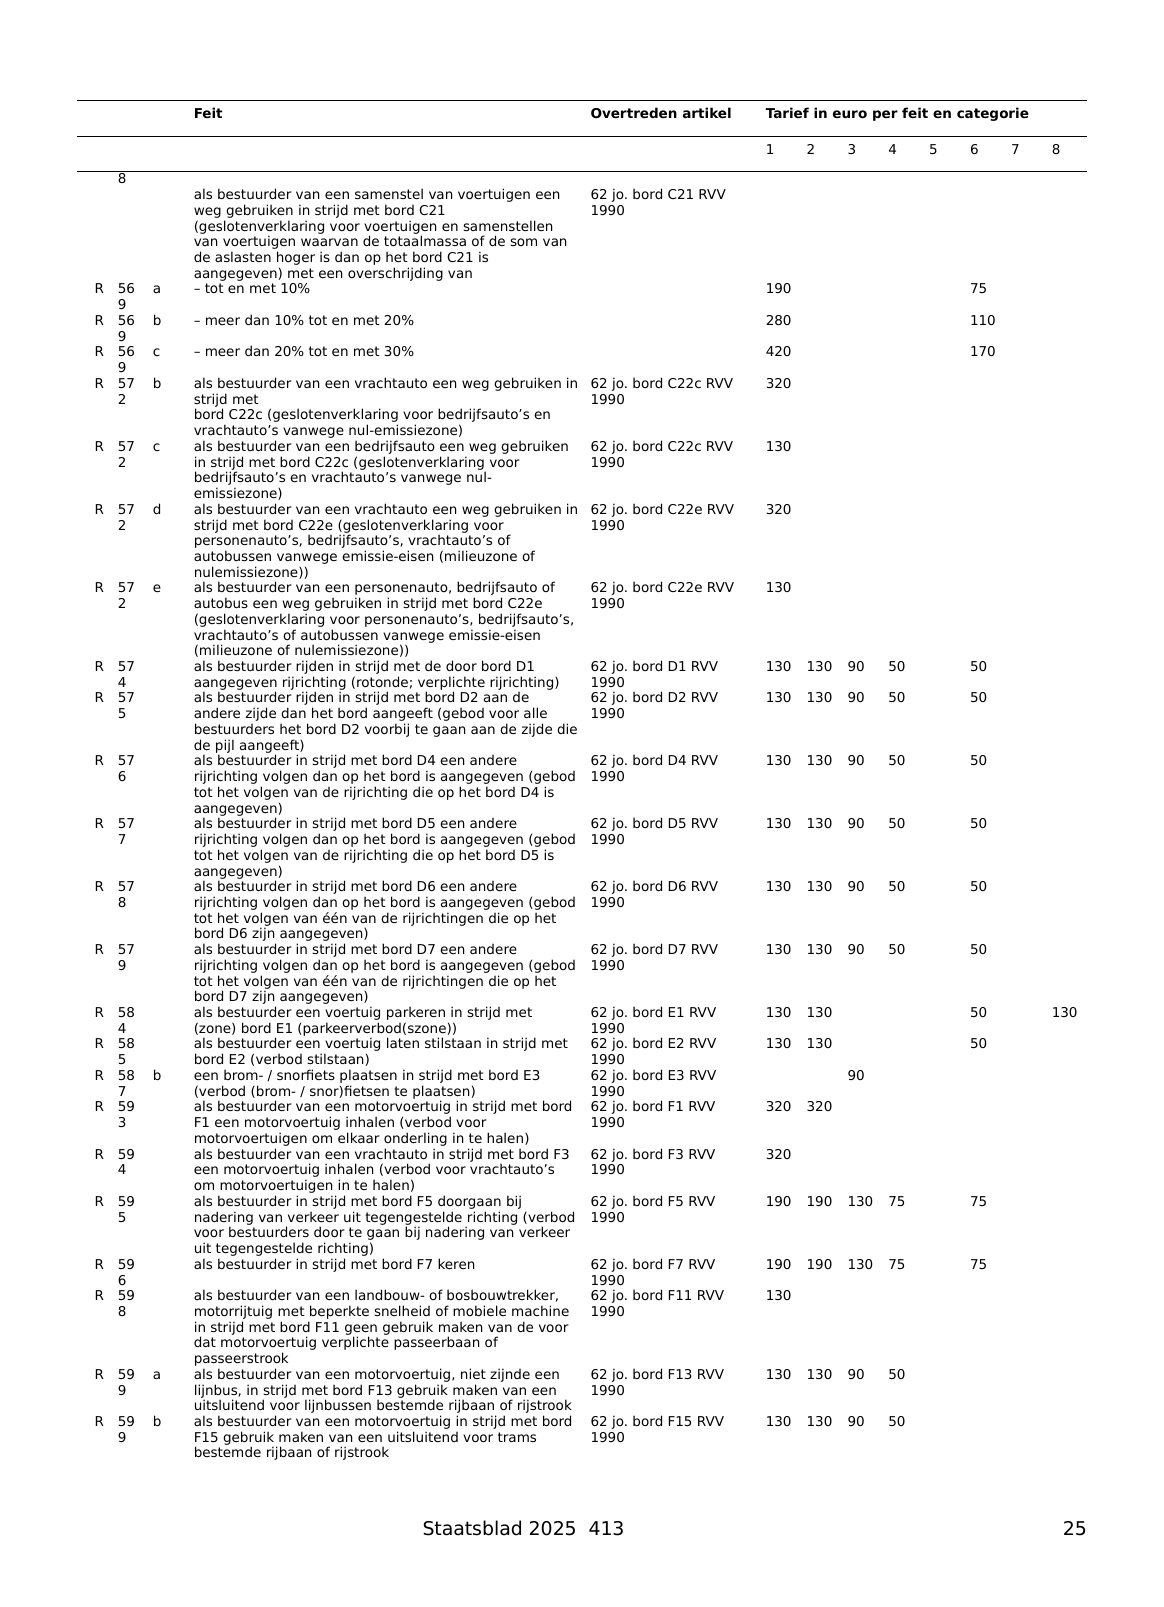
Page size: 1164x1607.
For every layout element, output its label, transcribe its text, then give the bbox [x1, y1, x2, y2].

table_cell [1046, 879, 1087, 942]
table_cell 593 [112, 1099, 147, 1146]
table_cell R [88, 1288, 112, 1367]
table_cell 50 [964, 816, 1005, 879]
table_cell 50 [964, 690, 1005, 753]
table_cell 130 [841, 1194, 882, 1257]
table_cell 130 [760, 690, 801, 753]
table_cell [1005, 1005, 1046, 1036]
table_cell [83, 816, 88, 879]
table_cell [77, 172, 82, 187]
table_cell [1005, 1288, 1046, 1367]
table_cell 50 [964, 1036, 1005, 1068]
table_cell 2 [801, 137, 841, 171]
table_cell [760, 1068, 801, 1099]
table_cell [77, 753, 82, 816]
table_header [147, 101, 182, 136]
table_cell [1046, 439, 1087, 502]
table_cell [147, 1257, 182, 1288]
table_cell [923, 942, 964, 1005]
table_cell [83, 172, 88, 187]
table_cell 577 [112, 816, 147, 879]
table_cell [1046, 1288, 1087, 1367]
table_cell R [88, 376, 112, 439]
table_cell R [88, 1414, 112, 1461]
table_cell 62 jo. bord F5 RVV 1990 [585, 1194, 759, 1257]
table_cell [964, 502, 1005, 580]
table_cell [182, 1414, 188, 1461]
table_cell [964, 1288, 1005, 1367]
table_cell 130 [801, 753, 841, 816]
table_cell 62 jo. bord F1 RVV 1990 [585, 1099, 759, 1146]
table_cell als bestuurder van een vrachtauto in strijd met bord F3 een motorvoertuig inhalen (verbod voor vrachtauto’s om motorvoertuigen in te halen) [188, 1146, 584, 1194]
table_header Feit [188, 101, 584, 136]
table_cell [1046, 187, 1087, 281]
table_cell 62 jo. bord D1 RVV 1990 [585, 659, 759, 690]
table_cell [923, 816, 964, 879]
table_cell [1005, 439, 1046, 502]
table_cell [760, 187, 801, 281]
table_cell [801, 1288, 841, 1367]
table_cell [1046, 580, 1087, 659]
table_cell 595 [112, 1194, 147, 1257]
table_cell [83, 187, 88, 281]
table_cell R [88, 1194, 112, 1257]
table_cell R [88, 344, 112, 376]
table_cell 170 [964, 344, 1005, 376]
table_cell 90 [841, 879, 882, 942]
table_cell [801, 439, 841, 502]
table_cell [801, 187, 841, 281]
table_cell 190 [760, 281, 801, 313]
table_cell [923, 690, 964, 753]
table_cell [83, 879, 88, 942]
table_cell [841, 1036, 882, 1068]
table_cell [77, 942, 82, 1005]
table_cell a [147, 281, 182, 313]
table_cell R [88, 1146, 112, 1194]
table_cell 130 [760, 439, 801, 502]
table_cell [923, 1367, 964, 1414]
table_cell [585, 344, 759, 376]
table_cell 50 [882, 879, 923, 942]
table_cell [77, 580, 82, 659]
table_cell [182, 690, 188, 753]
table_cell 130 [760, 1288, 801, 1367]
table_cell [1046, 1414, 1087, 1461]
table_cell [923, 1288, 964, 1367]
table_cell [1005, 753, 1046, 816]
table_cell 62 jo. bord C22c RVV 1990 [585, 376, 759, 439]
table_cell [83, 281, 88, 313]
table_cell [147, 137, 182, 171]
table_cell [882, 1005, 923, 1036]
table_cell 130 [760, 816, 801, 879]
table_cell als bestuurder van een personenauto, bedrijfsauto of autobus een weg gebruiken in strijd met bord C22e (geslotenverklaring voor personenauto’s, bedrijfsauto’s, vrachtauto’s of autobussen vanwege emissie-eisen (milieuzone of nulemissiezone)) [188, 580, 584, 659]
table_cell 62 jo. bord C22e RVV 1990 [585, 502, 759, 580]
table_cell [83, 137, 88, 171]
table_cell [147, 659, 182, 690]
table_cell 130 [760, 1414, 801, 1461]
table_cell [1046, 344, 1087, 376]
table_cell 569 [112, 313, 147, 344]
table_cell 90 [841, 942, 882, 1005]
table_cell [1005, 1036, 1046, 1068]
table_cell 599 [112, 1414, 147, 1461]
table_cell 584 [112, 1005, 147, 1036]
table_cell [77, 1005, 82, 1036]
table_cell [182, 659, 188, 690]
table_cell 130 [760, 659, 801, 690]
table_cell [841, 187, 882, 281]
table_cell [923, 1414, 964, 1461]
table_cell [182, 137, 188, 171]
table_cell 75 [964, 1194, 1005, 1257]
table_cell [147, 1005, 182, 1036]
table_cell [1046, 1194, 1087, 1257]
table_cell [1046, 1036, 1087, 1068]
table_cell [964, 439, 1005, 502]
table_cell R [88, 313, 112, 344]
table_cell [964, 580, 1005, 659]
table_cell [77, 281, 82, 313]
table_cell [83, 502, 88, 580]
table_cell [801, 313, 841, 344]
table_cell 6 [964, 137, 1005, 171]
table_cell [1046, 690, 1087, 753]
table_header [83, 101, 88, 136]
table_cell 130 [760, 1036, 801, 1068]
table_cell als bestuurder van een samenstel van voertuigen een weg gebruiken in strijd met bord C21 (geslotenverklaring voor voertuigen en samenstellen van voertuigen waarvan de totaalmassa of de som van de aslasten hoger is dan op het bord C21 is aangegeven) met een overschrijding van [188, 187, 584, 281]
table_cell [1046, 1146, 1087, 1194]
table_cell 130 [801, 1036, 841, 1068]
table_cell 130 [760, 580, 801, 659]
table_cell [77, 187, 82, 281]
table_cell [1005, 187, 1046, 281]
table_cell [83, 1099, 88, 1146]
table_cell 62 jo. bord C22e RVV 1990 [585, 580, 759, 659]
table_cell als bestuurder in strijd met bord D6 een andere rijrichting volgen dan op het bord is aangegeven (gebod tot het volgen van één van de rijrichtingen die op het bord D6 zijn aangegeven) [188, 879, 584, 942]
table_cell [1005, 376, 1046, 439]
table_cell 420 [760, 344, 801, 376]
table_cell R [88, 1005, 112, 1036]
table_cell [801, 281, 841, 313]
table_cell 8 [1046, 137, 1087, 171]
table_cell als bestuurder een voertuig parkeren in strijd met (zone) bord E1 (parkeerverbod(szone)) [188, 1005, 584, 1036]
table_cell [77, 376, 82, 439]
table_cell 130 [760, 753, 801, 816]
table_cell 50 [964, 879, 1005, 942]
table_cell 62 jo. bord D5 RVV 1990 [585, 816, 759, 879]
table_cell [882, 1146, 923, 1194]
table_cell [83, 690, 88, 753]
table_cell [841, 580, 882, 659]
table_cell [882, 281, 923, 313]
table_cell [83, 1194, 88, 1257]
table_cell [801, 172, 841, 187]
table_cell [1005, 172, 1046, 187]
table_cell [585, 281, 759, 313]
table_cell 130 [801, 942, 841, 1005]
table_cell R [88, 1036, 112, 1068]
table_cell [182, 439, 188, 502]
table_cell [77, 1257, 82, 1288]
table_cell 130 [760, 1367, 801, 1414]
table_cell [1005, 281, 1046, 313]
table_cell [923, 281, 964, 313]
table_cell 90 [841, 753, 882, 816]
table_cell [1046, 172, 1087, 187]
table_cell 90 [841, 690, 882, 753]
table_cell 8 [112, 172, 147, 187]
table_cell [841, 1146, 882, 1194]
table_cell [1046, 281, 1087, 313]
table_cell [923, 659, 964, 690]
table_cell 569 [112, 281, 147, 313]
table_cell een brom- / snorfiets plaatsen in strijd met bord E3 (verbod (brom- / snor)fietsen te plaatsen) [188, 1068, 584, 1099]
table_cell [923, 172, 964, 187]
table_cell [1005, 1146, 1046, 1194]
table_cell [841, 376, 882, 439]
table_header [112, 101, 147, 136]
table_cell [112, 137, 147, 171]
table_cell [841, 1288, 882, 1367]
table_cell [83, 1005, 88, 1036]
table_cell [801, 580, 841, 659]
table_cell [882, 439, 923, 502]
table_cell [801, 1068, 841, 1099]
table_cell 599 [112, 1367, 147, 1414]
table_cell [147, 1036, 182, 1068]
table_cell [182, 1005, 188, 1036]
table_cell [923, 879, 964, 942]
table_cell 50 [882, 753, 923, 816]
table_cell als bestuurder in strijd met bord D7 een andere rijrichting volgen dan op het bord is aangegeven (gebod tot het volgen van één van de rijrichtingen die op het bord D7 zijn aangegeven) [188, 942, 584, 1005]
table_cell als bestuurder van een vrachtauto een weg gebruiken in strijd met bord C22e (geslotenverklaring voor personenauto’s, bedrijfsauto’s, vrachtauto’s of autobussen vanwege emissie-eisen (milieuzone of nulemissiezone)) [188, 502, 584, 580]
table_cell [1005, 1099, 1046, 1146]
table_cell [77, 502, 82, 580]
table_cell [77, 137, 82, 171]
table_cell [841, 502, 882, 580]
table_cell 110 [964, 313, 1005, 344]
table_cell [182, 580, 188, 659]
table_cell als bestuurder rijden in strijd met de door bord D1 aangegeven rijrichting (rotonde; verplichte rijrichting) [188, 659, 584, 690]
table_cell [77, 659, 82, 690]
table_cell b [147, 313, 182, 344]
table_cell 280 [760, 313, 801, 344]
table_cell b [147, 376, 182, 439]
table_cell e [147, 580, 182, 659]
table_cell [964, 1414, 1005, 1461]
table_cell [882, 1288, 923, 1367]
table_cell 320 [760, 502, 801, 580]
table_cell a [147, 1367, 182, 1414]
table_cell [77, 439, 82, 502]
table_cell c [147, 439, 182, 502]
table_cell R [88, 1068, 112, 1099]
table_cell [882, 580, 923, 659]
table_cell [801, 376, 841, 439]
table_cell 572 [112, 376, 147, 439]
table_cell [83, 753, 88, 816]
table_cell 130 [801, 1005, 841, 1036]
table_cell [182, 1367, 188, 1414]
table_cell [923, 1257, 964, 1288]
table_cell 130 [1046, 1005, 1087, 1036]
table_cell 50 [964, 942, 1005, 1005]
table_cell 75 [882, 1194, 923, 1257]
table_cell [182, 753, 188, 816]
table_cell [1046, 1367, 1087, 1414]
table_cell [882, 1099, 923, 1146]
table_cell [841, 344, 882, 376]
table_cell 596 [112, 1257, 147, 1288]
table_cell 4 [882, 137, 923, 171]
table_cell [83, 376, 88, 439]
table_cell [83, 942, 88, 1005]
table_cell 130 [801, 816, 841, 879]
table_cell [188, 137, 584, 171]
table_cell als bestuurder in strijd met bord D4 een andere rijrichting volgen dan op het bord is aangegeven (gebod tot het volgen van de rijrichting die op het bord D4 is aangegeven) [188, 753, 584, 816]
table_cell [83, 313, 88, 344]
table_cell [923, 753, 964, 816]
table_cell [923, 439, 964, 502]
table_cell 130 [760, 879, 801, 942]
table_cell 575 [112, 690, 147, 753]
table_cell 572 [112, 439, 147, 502]
table_cell [1005, 1414, 1046, 1461]
table_cell [1046, 1099, 1087, 1146]
table_cell 1 [760, 137, 801, 171]
table_cell [585, 313, 759, 344]
table_cell 579 [112, 942, 147, 1005]
table_cell [882, 376, 923, 439]
table_cell [182, 1257, 188, 1288]
table_cell 190 [801, 1257, 841, 1288]
table_cell [147, 1194, 182, 1257]
table_cell R [88, 690, 112, 753]
table_cell 130 [841, 1257, 882, 1288]
table_cell [182, 1194, 188, 1257]
table_cell [77, 1036, 82, 1068]
table_header Overtreden artikel [585, 101, 759, 136]
table_cell [88, 137, 112, 171]
table_cell 62 jo. bord E1 RVV 1990 [585, 1005, 759, 1036]
table_cell als bestuurder een voertuig laten stilstaan in strijd met bord E2 (verbod stilstaan) [188, 1036, 584, 1068]
table_cell [77, 1414, 82, 1461]
table_cell 190 [760, 1257, 801, 1288]
table_cell [964, 1068, 1005, 1099]
table_cell 62 jo. bord D2 RVV 1990 [585, 690, 759, 753]
table_cell [182, 502, 188, 580]
table_cell als bestuurder in strijd met bord F7 keren [188, 1257, 584, 1288]
table_cell – tot en met 10% [188, 281, 584, 313]
table_cell R [88, 753, 112, 816]
table_cell [841, 281, 882, 313]
table_cell [964, 187, 1005, 281]
table_cell [1005, 313, 1046, 344]
table_cell [83, 659, 88, 690]
table_cell [882, 1036, 923, 1068]
table_cell [1005, 942, 1046, 1005]
table_cell [182, 281, 188, 313]
table_cell [147, 1288, 182, 1367]
table_cell [882, 172, 923, 187]
table_cell [585, 137, 759, 171]
table_cell 320 [760, 1099, 801, 1146]
table_cell 50 [882, 1367, 923, 1414]
table_cell [1046, 816, 1087, 879]
table_cell 320 [760, 1146, 801, 1194]
table_cell [1005, 1068, 1046, 1099]
table_cell als bestuurder van een vrachtauto een weg gebruiken in strijd met bord C22c (geslotenverklaring voor bedrijfsauto’s en vrachtauto’s vanwege nul-emissiezone) [188, 376, 584, 439]
table_cell 50 [882, 816, 923, 879]
table_cell [147, 753, 182, 816]
table_cell [1046, 313, 1087, 344]
table_cell 62 jo. bord F7 RVV 1990 [585, 1257, 759, 1288]
table_cell [964, 172, 1005, 187]
table_cell [923, 344, 964, 376]
table_cell [841, 1005, 882, 1036]
table_cell – meer dan 20% tot en met 30% [188, 344, 584, 376]
table_cell 320 [801, 1099, 841, 1146]
table_cell [77, 1099, 82, 1146]
table_cell [83, 1068, 88, 1099]
table_cell [801, 1146, 841, 1194]
table_cell 572 [112, 580, 147, 659]
table_cell [182, 1099, 188, 1146]
table_cell als bestuurder van een motorvoertuig in strijd met bord F1 een motorvoertuig inhalen (verbod voor motorvoertuigen om elkaar onderling in te halen) [188, 1099, 584, 1146]
table_cell 90 [841, 1367, 882, 1414]
table_cell als bestuurder van een motorvoertuig, niet zijnde een lijnbus, in strijd met bord F13 gebruik maken van een uitsluitend voor lijnbussen bestemde rijbaan of rijstrook [188, 1367, 584, 1414]
table_cell d [147, 502, 182, 580]
table_cell [182, 1068, 188, 1099]
table_cell 50 [964, 753, 1005, 816]
table_cell 594 [112, 1146, 147, 1194]
table_cell b [147, 1414, 182, 1461]
table_cell 598 [112, 1288, 147, 1367]
table_cell [923, 1005, 964, 1036]
table_cell 574 [112, 659, 147, 690]
table_cell [147, 187, 182, 281]
table_header [77, 101, 82, 136]
table_cell [882, 344, 923, 376]
table_cell [147, 816, 182, 879]
table_cell [182, 313, 188, 344]
table_cell [88, 187, 112, 281]
table_cell 190 [801, 1194, 841, 1257]
table_cell [882, 313, 923, 344]
table_cell 62 jo. bord E3 RVV 1990 [585, 1068, 759, 1099]
table_cell [1005, 1367, 1046, 1414]
table_cell [182, 376, 188, 439]
table_cell [1005, 580, 1046, 659]
table_cell [923, 1146, 964, 1194]
table_cell 75 [882, 1257, 923, 1288]
table_cell [585, 172, 759, 187]
table_cell R [88, 816, 112, 879]
table_cell [182, 1146, 188, 1194]
table_cell [841, 172, 882, 187]
table_cell [964, 376, 1005, 439]
table_cell [923, 1194, 964, 1257]
table_cell als bestuurder rijden in strijd met bord D2 aan de andere zijde dan het bord aangeeft (gebod voor alle bestuurders het bord D2 voorbij te gaan aan de zijde die de pijl aangeeft) [188, 690, 584, 753]
table_cell [77, 1367, 82, 1414]
table_cell 578 [112, 879, 147, 942]
table_cell R [88, 580, 112, 659]
table_cell 320 [760, 376, 801, 439]
table_header Tarief in euro per feit en categorie [760, 101, 1087, 136]
table_cell [77, 1146, 82, 1194]
table_cell 50 [964, 1005, 1005, 1036]
table_cell 90 [841, 1414, 882, 1461]
table_cell 585 [112, 1036, 147, 1068]
table_cell [1005, 816, 1046, 879]
table_cell [182, 1036, 188, 1068]
table_cell 130 [801, 690, 841, 753]
table_cell 572 [112, 502, 147, 580]
table_cell [147, 942, 182, 1005]
table_cell 62 jo. bord F3 RVV 1990 [585, 1146, 759, 1194]
table_cell als bestuurder van een bedrijfsauto een weg gebruiken in strijd met bord C22c (geslotenverklaring voor bedrijfsauto’s en vrachtauto’s vanwege nul-emissiezone) [188, 439, 584, 502]
table_cell 130 [760, 942, 801, 1005]
table_cell 3 [841, 137, 882, 171]
table_cell 90 [841, 1068, 882, 1099]
table_cell [147, 879, 182, 942]
table_cell 5 [923, 137, 964, 171]
table_cell [83, 439, 88, 502]
table_cell 62 jo. bord F13 RVV 1990 [585, 1367, 759, 1414]
table_cell [1005, 659, 1046, 690]
table_cell [147, 1099, 182, 1146]
table_cell [77, 879, 82, 942]
table_cell 62 jo. bord F15 RVV 1990 [585, 1414, 759, 1461]
table_cell [1005, 1194, 1046, 1257]
table_cell c [147, 344, 182, 376]
table_cell [83, 1257, 88, 1288]
table_cell [77, 1194, 82, 1257]
table_cell [923, 187, 964, 281]
table_cell [923, 1068, 964, 1099]
table_cell R [88, 502, 112, 580]
table_header [182, 101, 188, 136]
table_cell [1005, 690, 1046, 753]
table_cell [841, 1099, 882, 1146]
table_cell R [88, 1099, 112, 1146]
table_cell [182, 172, 188, 187]
table_cell 62 jo. bord D4 RVV 1990 [585, 753, 759, 816]
table_cell [1005, 1257, 1046, 1288]
table_cell [923, 502, 964, 580]
table_cell [1046, 376, 1087, 439]
table_cell 75 [964, 281, 1005, 313]
table_cell R [88, 659, 112, 690]
table_cell – meer dan 10% tot en met 20% [188, 313, 584, 344]
table_cell [188, 172, 584, 187]
table_cell [182, 816, 188, 879]
table_cell 130 [801, 1414, 841, 1461]
table_cell als bestuurder in strijd met bord D5 een andere rijrichting volgen dan op het bord is aangegeven (gebod tot het volgen van de rijrichting die op het bord D5 is aangegeven) [188, 816, 584, 879]
table_cell [923, 1036, 964, 1068]
table_cell [923, 313, 964, 344]
table_cell 62 jo. bord F11 RVV 1990 [585, 1288, 759, 1367]
table_cell [923, 376, 964, 439]
table_cell [964, 1099, 1005, 1146]
table_cell b [147, 1068, 182, 1099]
table_cell [147, 172, 182, 187]
table_cell [923, 1099, 964, 1146]
table_cell [83, 1036, 88, 1068]
table_cell [147, 690, 182, 753]
table_cell [1005, 344, 1046, 376]
table_cell [1046, 1068, 1087, 1099]
table_cell [83, 580, 88, 659]
table_cell 7 [1005, 137, 1046, 171]
table_cell [1046, 753, 1087, 816]
table_cell 75 [964, 1257, 1005, 1288]
table_cell [964, 1367, 1005, 1414]
table_cell R [88, 942, 112, 1005]
table_cell 50 [882, 690, 923, 753]
table_cell [112, 187, 147, 281]
table_cell [77, 816, 82, 879]
table_cell [182, 879, 188, 942]
table_cell als bestuurder in strijd met bord F5 doorgaan bij nadering van verkeer uit tegengestelde richting (verbod voor bestuurders door te gaan bij nadering van verkeer uit tegengestelde richting) [188, 1194, 584, 1257]
table_cell 50 [882, 659, 923, 690]
table_cell R [88, 439, 112, 502]
table_cell [1046, 502, 1087, 580]
table_header [88, 101, 112, 136]
table_cell [841, 313, 882, 344]
table_cell als bestuurder van een landbouw- of bosbouwtrekker, motorrijtuig met beperkte snelheid of mobiele machine in strijd met bord F11 geen gebruik maken van de voor dat motorvoertuig verplichte passeerbaan of passeerstrook [188, 1288, 584, 1367]
table_cell [83, 1414, 88, 1461]
table_cell 62 jo. bord C22c RVV 1990 [585, 439, 759, 502]
table_cell [801, 502, 841, 580]
table_cell [923, 580, 964, 659]
table_cell 50 [882, 1414, 923, 1461]
table_cell 62 jo. bord D7 RVV 1990 [585, 942, 759, 1005]
table_cell [1005, 879, 1046, 942]
table_cell [964, 1146, 1005, 1194]
table_cell [147, 1146, 182, 1194]
table_cell [83, 1146, 88, 1194]
table_cell [77, 313, 82, 344]
table_cell als bestuurder van een motorvoertuig in strijd met bord F15 gebruik maken van een uitsluitend voor trams bestemde rijbaan of rijstrook [188, 1414, 584, 1461]
table_cell 62 jo. bord D6 RVV 1990 [585, 879, 759, 942]
table_cell [182, 344, 188, 376]
table_cell [1046, 942, 1087, 1005]
table_cell [760, 172, 801, 187]
table_cell [882, 502, 923, 580]
table_cell [77, 1068, 82, 1099]
table_cell R [88, 1257, 112, 1288]
table_cell [83, 344, 88, 376]
table_cell 62 jo. bord E2 RVV 1990 [585, 1036, 759, 1068]
table_cell [182, 187, 188, 281]
table_cell [77, 690, 82, 753]
table_cell R [88, 1367, 112, 1414]
table_cell [841, 439, 882, 502]
table_cell 90 [841, 816, 882, 879]
table_cell 130 [801, 1367, 841, 1414]
table_cell 587 [112, 1068, 147, 1099]
table_cell 130 [801, 879, 841, 942]
table_cell 90 [841, 659, 882, 690]
table_cell 50 [964, 659, 1005, 690]
table_cell [1046, 659, 1087, 690]
table_cell 569 [112, 344, 147, 376]
table_cell [88, 172, 112, 187]
table_cell [882, 187, 923, 281]
table_cell [83, 1367, 88, 1414]
table_cell [77, 344, 82, 376]
table_cell [182, 1288, 188, 1367]
table_cell [83, 1288, 88, 1367]
table_cell [801, 344, 841, 376]
table_cell [77, 1288, 82, 1367]
table_cell [1046, 1257, 1087, 1288]
table_cell 190 [760, 1194, 801, 1257]
table_cell [1005, 502, 1046, 580]
table_cell [882, 1068, 923, 1099]
table_cell R [88, 281, 112, 313]
table_cell 576 [112, 753, 147, 816]
table_cell 130 [801, 659, 841, 690]
table_cell 62 jo. bord C21 RVV 1990 [585, 187, 759, 281]
table_cell [182, 942, 188, 1005]
table_cell R [88, 879, 112, 942]
table_cell 130 [760, 1005, 801, 1036]
table_cell 50 [882, 942, 923, 1005]
